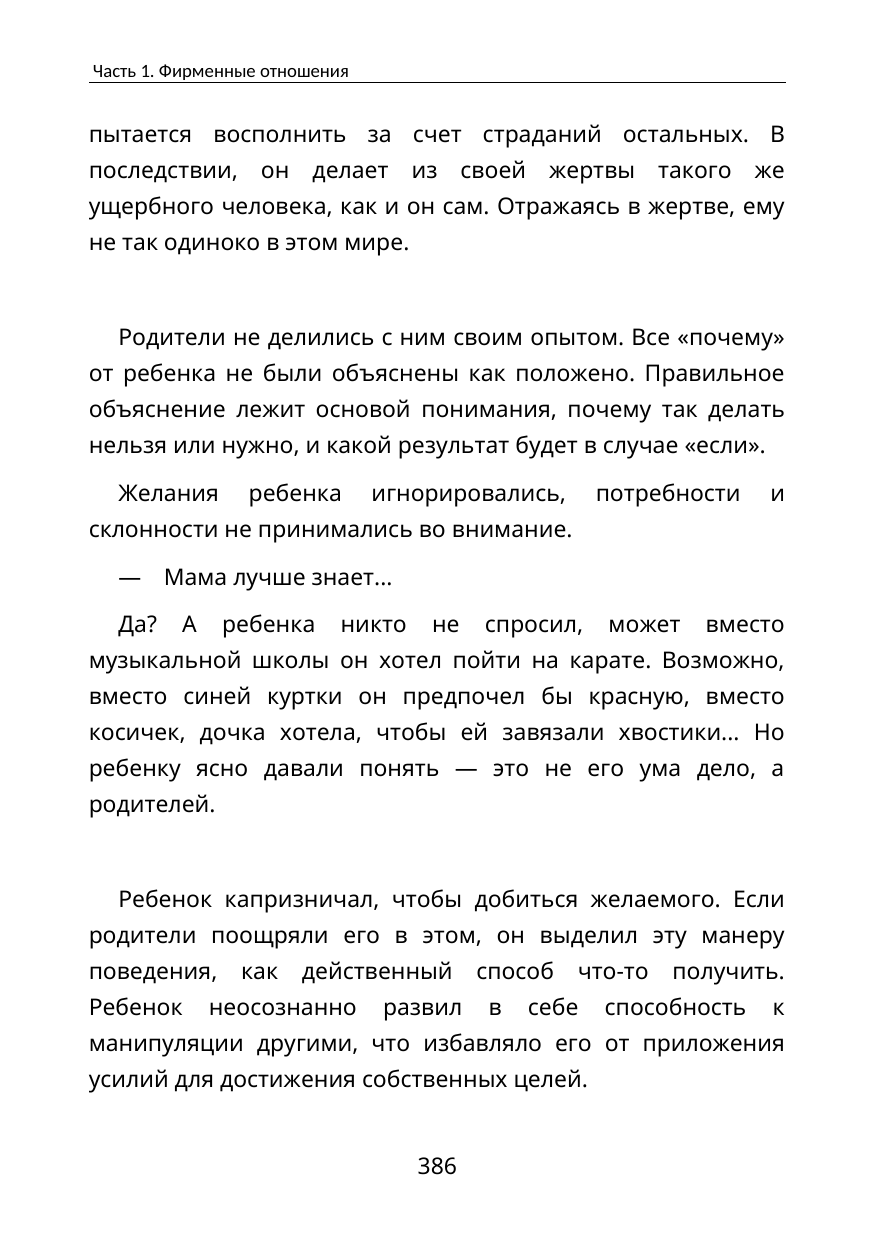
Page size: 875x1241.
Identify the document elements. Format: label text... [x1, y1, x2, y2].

list Мама лучше знает... [88, 560, 786, 592]
text Да? А ребенка никто не спросил, может вместо музыкальной школы он хотел пойти на карате. Возможно, вместо синей куртки он предпочел бы красную, вместо косичек, дочка хотела, чтобы ей завязали хвостики... Но ребенку ясно давали понять — это не его ума дело, а родителей. [88, 608, 786, 819]
text пытается восполнить за счет страданий остальных. В последствии, он делает из своей жертвы такого же ущербного человека, как и он сам. Отражаясь в жертве, ему не так одиноко в этом мире. [88, 118, 786, 257]
text Желания ребенка игнорировались, потребности и склонности не принимались во внимание. [88, 477, 786, 544]
text Ребенок капризничал, чтобы добиться желаемого. Если родители поощряли его в этом, он выделил эту манеру поведения, как действенный способ что-то получить. Ребенок неосознанно развил в себе способность к манипуляции другими, что избавляло его от приложения усилий для достижения собственных целей. [88, 883, 786, 1094]
text Родители не делились с ним своим опытом. Все «почему» от ребенка не были объяснены как положено. Правильное объяснение лежит основой понимания, почему так делать нельзя или нужно, и какой результат будет в случае «если». [88, 321, 786, 460]
